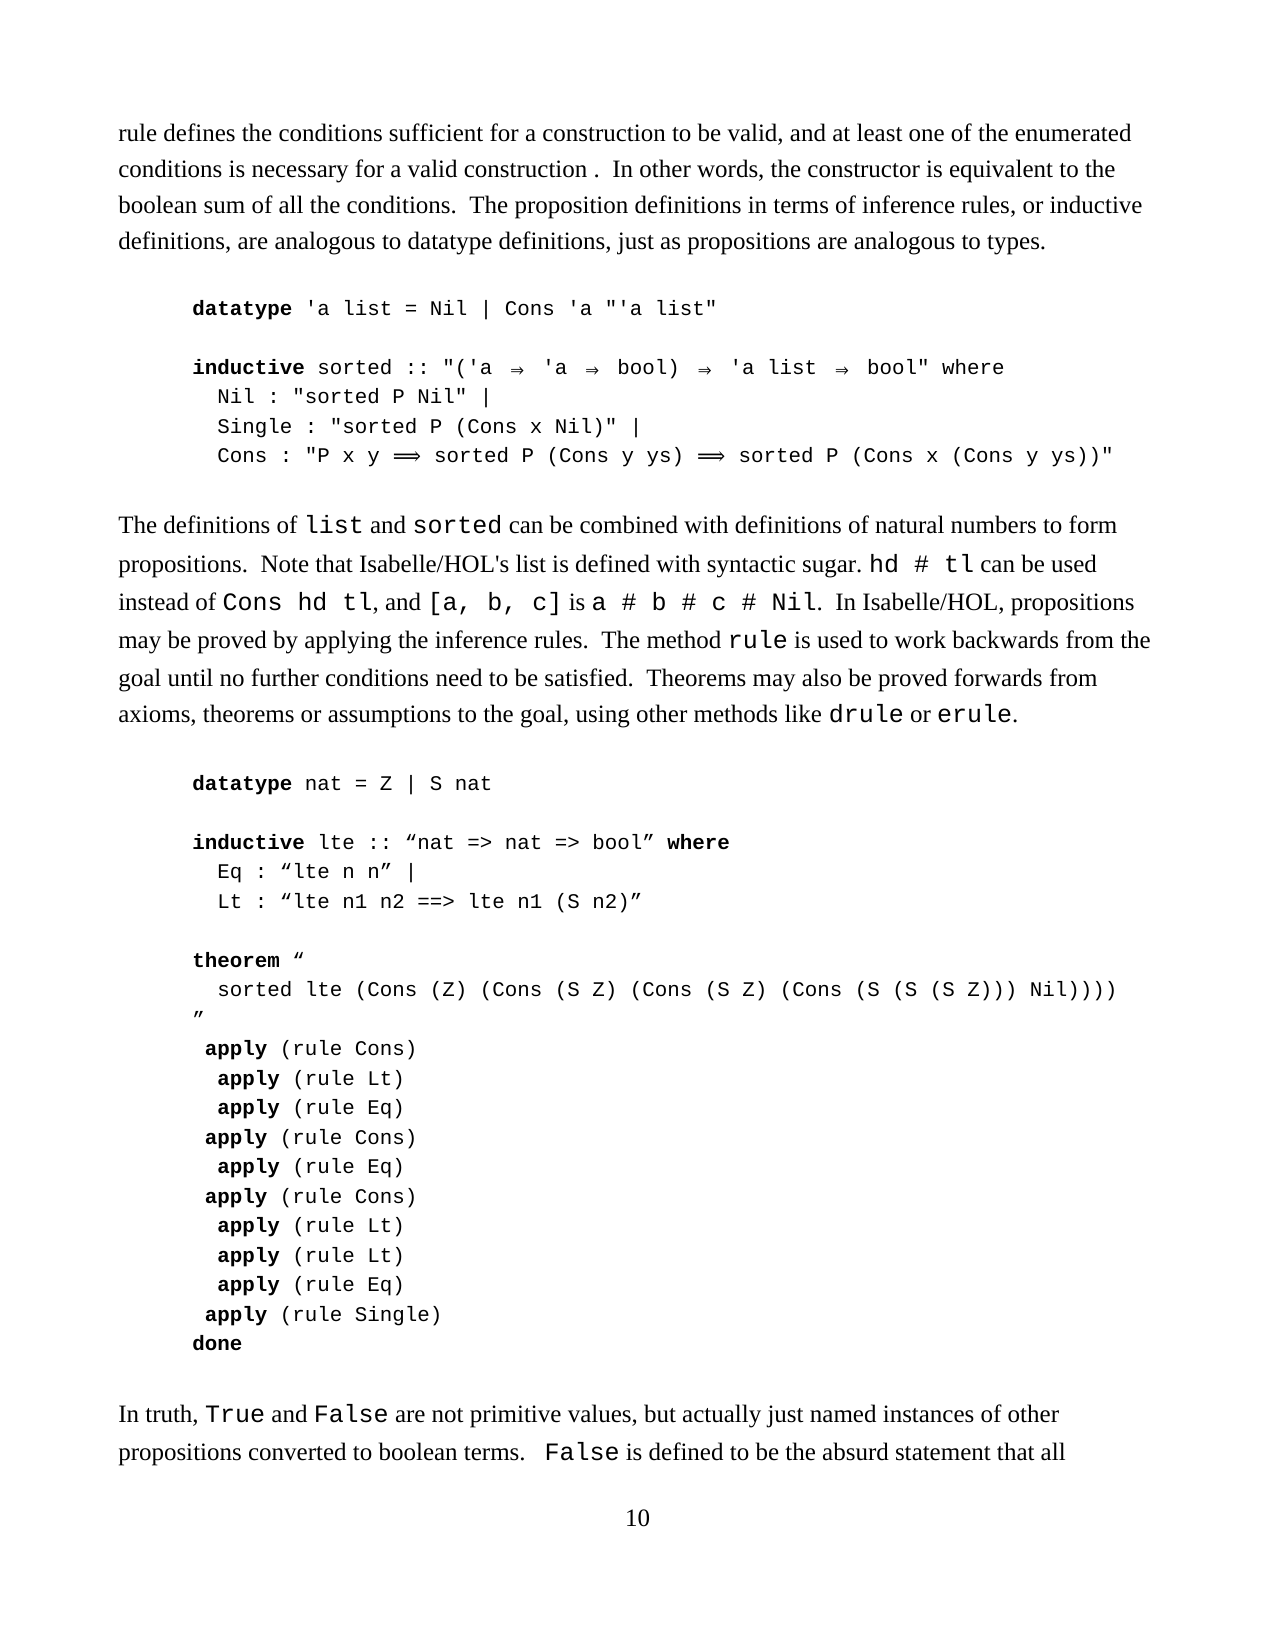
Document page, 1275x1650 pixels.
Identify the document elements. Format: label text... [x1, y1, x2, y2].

text apply (rule Single) [192, 1304, 1157, 1327]
text apply (rule Eq) [192, 1156, 1157, 1180]
text In truth, True and False are not primitive values, but actually just named instances of other propositions converted to boolean terms. False is defined to be the absurd statement that all [118, 1399, 1157, 1467]
text Cons : "P x y ⟹ sorted P (Cons y ys) ⟹ sorted P (Cons x (Cons y ys))" [192, 445, 1157, 469]
text apply (rule Cons) [192, 1186, 1157, 1209]
text inductive lte :: “nat => nat => bool” where [192, 832, 1157, 856]
text datatype nat = Z | S nat [192, 773, 1157, 797]
text apply (rule Lt) [192, 1068, 1157, 1092]
text apply (rule Cons) [192, 1127, 1157, 1151]
text rule defines the conditions sufficient for a construction to be valid, and at least one of the enumerated conditions is necessary for a valid construction . In other words, the constructor is equivalent to the boolean sum of all the conditions. The proposition definitions in terms of inference rules, or inductive definitions, are analogous to datatype definitions, just as propositions are analogous to types. [118, 118, 1157, 255]
text apply (rule Eq) [192, 1097, 1157, 1121]
text ” [192, 1009, 1157, 1033]
text apply (rule Cons) [192, 1038, 1157, 1062]
text The definitions of list and sorted can be combined with definitions of natural numbers to form propositions. Note that Isabelle/HOL's list is defined with syntactic sugar. hd # tl can be used instead of Cons hd tl, and [a, b, c] is a # b # c # Nil. In Isabelle/HOL, propositions may be proved by applying the inference rules. The method rule is used to work backwards from the goal until no further conditions need to be satisfied. Theorems may also be proved forwards from axioms, theorems or assumptions to the goal, using other methods like drule or erule. [118, 511, 1157, 729]
text datatype 'a list = Nil | Cons 'a "'a list" [192, 298, 1157, 321]
text done [192, 1333, 1157, 1357]
text apply (rule Eq) [192, 1274, 1157, 1298]
text Eq : “lte n n” | [192, 862, 1157, 885]
text Nil : "sorted P Nil" | [192, 386, 1157, 410]
text Single : "sorted P (Cons x Nil)" | [192, 416, 1157, 439]
text theorem “ [192, 950, 1157, 974]
text apply (rule Lt) [192, 1215, 1157, 1239]
text apply (rule Lt) [192, 1245, 1157, 1268]
text Lt : “lte n1 n2 ==> lte n1 (S n2)” [192, 891, 1157, 915]
text sorted lte (Cons (Z) (Cons (S Z) (Cons (S Z) (Cons (S (S (S Z))) Nil)))) [192, 979, 1157, 1003]
text inductive sorted :: "('a ⇒ 'a ⇒ bool) ⇒ 'a list ⇒ bool" where [192, 357, 1157, 380]
